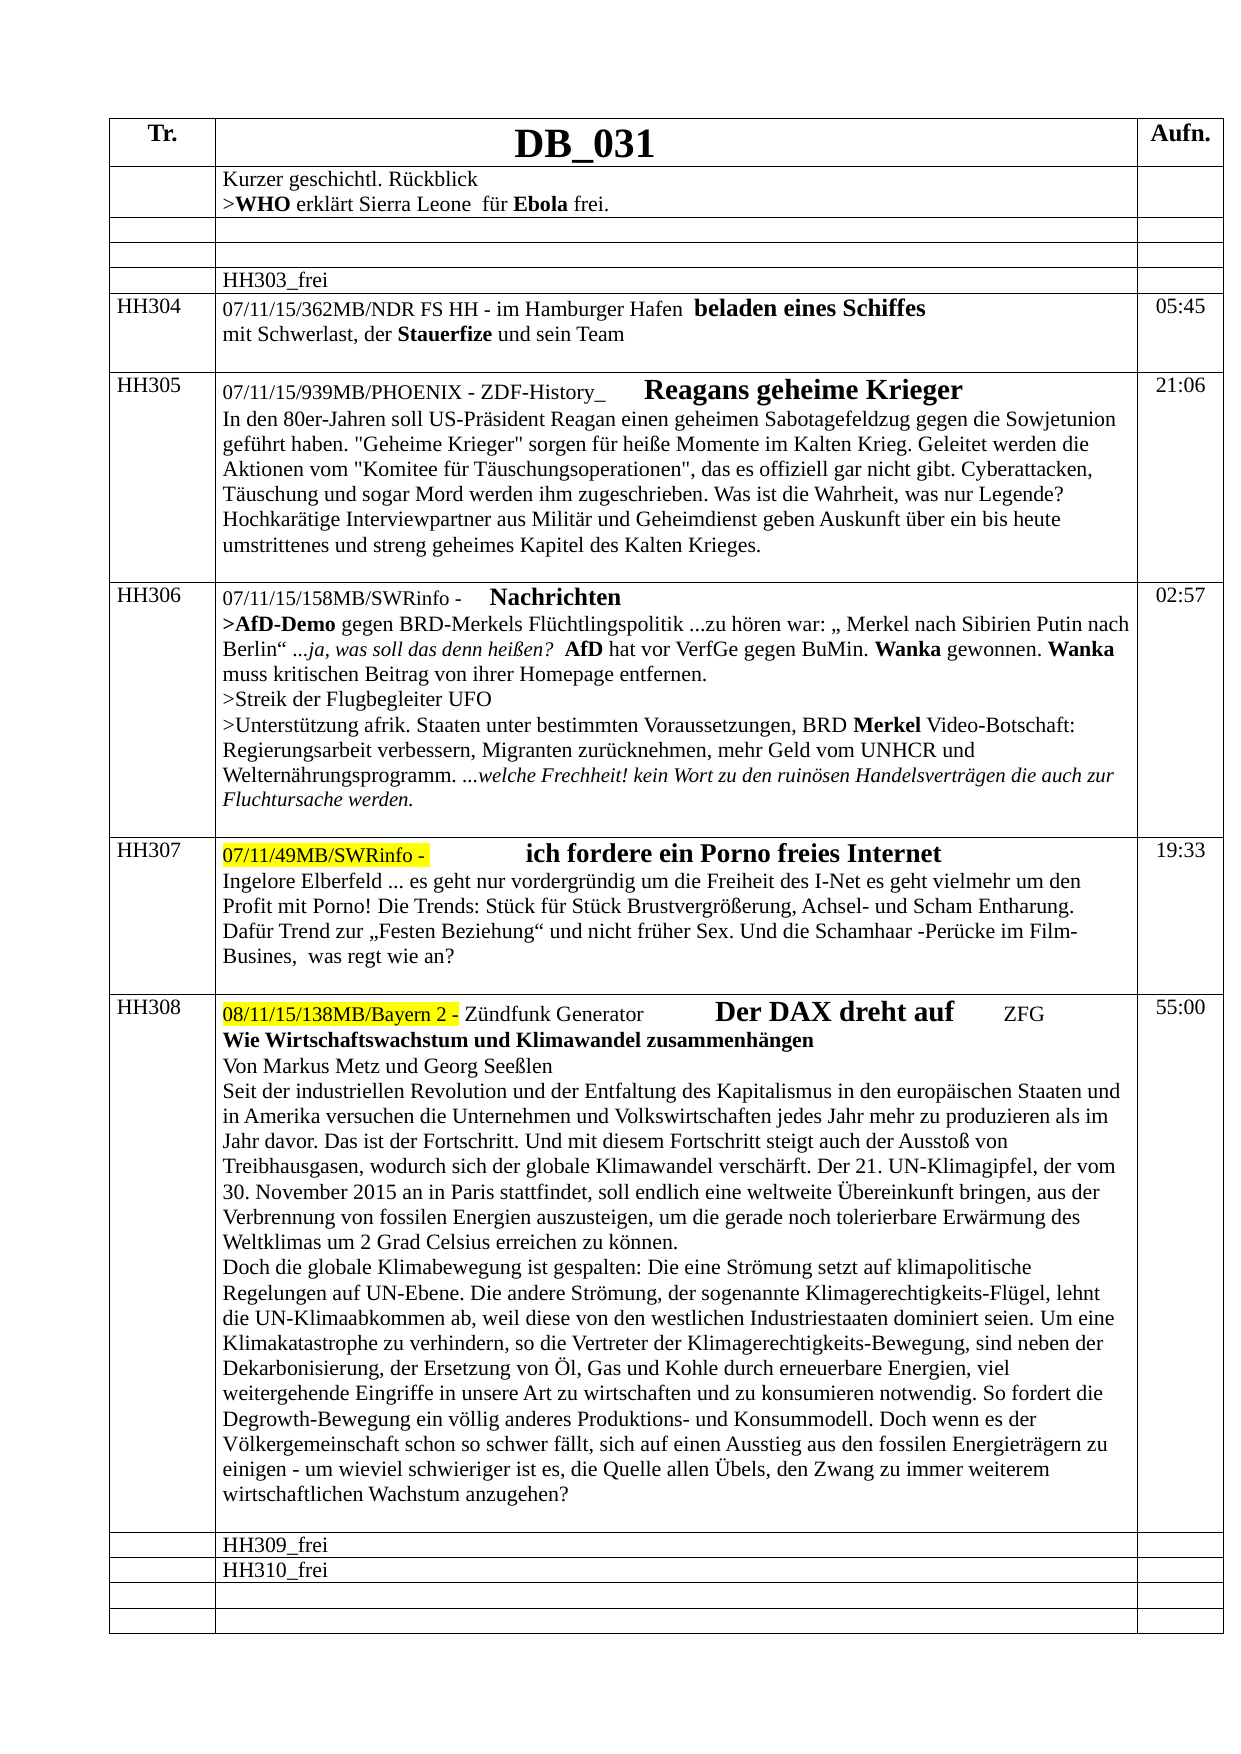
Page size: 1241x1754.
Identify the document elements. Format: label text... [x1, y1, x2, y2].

table_cell [1138, 1558, 1223, 1582]
table_cell [110, 1583, 215, 1608]
table_cell [110, 167, 215, 217]
table_cell 07/11/15/939MB/PHOENIX - ZDF-History_ Reagans geheime Krieger In den 80er-Jahren soll US-Präsident Reagan einen geheimen Sabotagefeldzug gegen die Sowjetunion geführt haben. "Geheime Krieger" sorgen für heiße Momente im Kalten Krieg. Geleitet werden die Aktionen vom "Komitee für Täuschungsoperationen", das es offiziell gar nicht gibt. Cyberattacken, Täuschung und sogar Mord werden ihm zugeschrieben. Was ist die Wahrheit, was nur Legende? Hochkarätige Interviewpartner aus Militär und Geheimdienst geben Auskunft über ein bis heute umstrittenes und streng geheimes Kapitel des Kalten Krieges. [216, 373, 1137, 582]
table_cell [1138, 1609, 1223, 1633]
table_cell [1138, 1583, 1223, 1608]
table_cell [110, 218, 215, 242]
table_cell [1138, 243, 1223, 267]
table_cell HH307 [110, 838, 215, 994]
table_cell [216, 1609, 1137, 1633]
table_cell 05:45 [1138, 294, 1223, 372]
table_header DB_031 [216, 119, 1137, 166]
table_cell 21:06 [1138, 373, 1223, 582]
table_cell [216, 1583, 1137, 1608]
table_cell [1138, 167, 1223, 217]
table_cell 07/11/49MB/SWRinfo - ich fordere ein Porno freies Internet Ingelore Elberfeld ... es geht nur vordergründig um die Freiheit des I-Net es geht vielmehr um den Profit mit Porno! Die Trends: Stück für Stück Brustvergrößerung, Achsel- und Scham Entharung. Dafür Trend zur „Festen Beziehung“ und nicht früher Sex. Und die Schamhaar -Perücke im Film- Busines, was regt wie an? [216, 838, 1137, 994]
table_cell [110, 1558, 215, 1582]
table_cell HH304 [110, 294, 215, 372]
table_cell [1138, 218, 1223, 242]
table_cell 07/11/15/158MB/SWRinfo - Nachrichten >AfD-Demo gegen BRD-Merkels Flüchtlingspolitik ...zu hören war: „ Merkel nach Sibirien Putin nach Berlin“ ...ja, was soll das denn heißen? AfD hat vor VerfGe gegen BuMin. Wanka gewonnen. Wanka muss kritischen Beitrag von ihrer Homepage entfernen. >Streik der Flugbegleiter UFO >Unterstützung afrik. Staaten unter bestimmten Voraussetzungen, BRD Merkel Video-Botschaft: Regierungsarbeit verbessern, Migranten zurücknehmen, mehr Geld vom UNHCR und Welternährungsprogramm. ...welche Frechheit! kein Wort zu den ruinösen Handelsverträgen die auch zur Fluchtursache werden. [216, 583, 1137, 837]
table_cell HH308 [110, 995, 215, 1532]
table_cell HH306 [110, 583, 215, 837]
table_cell [110, 1533, 215, 1557]
table_cell 02:57 [1138, 583, 1223, 837]
table_cell 19:33 [1138, 838, 1223, 994]
table_cell [110, 268, 215, 293]
table_cell [1138, 1533, 1223, 1557]
table_cell HH310_frei [216, 1558, 1137, 1582]
table_cell [110, 243, 215, 267]
table_cell 07/11/15/362MB/NDR FS HH - im Hamburger Hafen beladen eines Schiffes mit Schwerlast, der Stauerfize und sein Team [216, 294, 1137, 372]
table_cell HH305 [110, 373, 215, 582]
table_cell HH303_frei [216, 268, 1137, 293]
table_cell 55:00 [1138, 995, 1223, 1532]
table_cell [216, 243, 1137, 267]
table_cell HH309_frei [216, 1533, 1137, 1557]
table_header Aufn. [1138, 119, 1223, 166]
table_cell Kurzer geschichtl. Rückblick >WHO erklärt Sierra Leone für Ebola frei. [216, 167, 1137, 217]
table_header Tr. [110, 119, 215, 166]
table_cell 08/11/15/138MB/Bayern 2 - Zündfunk Generator Der DAX dreht auf ZFG Wie Wirtschaftswachstum und Klimawandel zusammenhängen Von Markus Metz und Georg Seeßlen Seit der industriellen Revolution und der Entfaltung des Kapitalismus in den europäischen Staaten und in Amerika versuchen die Unternehmen und Volkswirtschaften jedes Jahr mehr zu produzieren als im Jahr davor. Das ist der Fortschritt. Und mit diesem Fortschritt steigt auch der Ausstoß von Treibhausgasen, wodurch sich der globale Klimawandel verschärft. Der 21. UN-Klimagipfel, der vom 30. November 2015 an in Paris stattfindet, soll endlich eine weltweite Übereinkunft bringen, aus der Verbrennung von fossilen Energien auszusteigen, um die gerade noch tolerierbare Erwärmung des Weltklimas um 2 Grad Celsius erreichen zu können. Doch die globale Klimabewegung ist gespalten: Die eine Strömung setzt auf klimapolitische Regelungen auf UN-Ebene. Die andere Strömung, der sogenannte Klimagerechtigkeits-Flügel, lehnt die UN-Klimaabkommen ab, weil diese von den westlichen Industriestaaten dominiert seien. Um eine Klimakatastrophe zu verhindern, so die Vertreter der Klimagerechtigkeits-Bewegung, sind neben der Dekarbonisierung, der Ersetzung von Öl, Gas und Kohle durch erneuerbare Energien, viel weitergehende Eingriffe in unsere Art zu wirtschaften und zu konsumieren notwendig. So fordert die Degrowth-Bewegung ein völlig anderes Produktions- und Konsummodell. Doch wenn es der Völkergemeinschaft schon so schwer fällt, sich auf einen Ausstieg aus den fossilen Energieträgern zu einigen - um wieviel schwieriger ist es, die Quelle allen Übels, den Zwang zu immer weiterem wirtschaftlichen Wachstum anzugehen? [216, 995, 1137, 1532]
table_cell [110, 1609, 215, 1633]
table_cell [1138, 268, 1223, 293]
table_cell [216, 218, 1137, 242]
